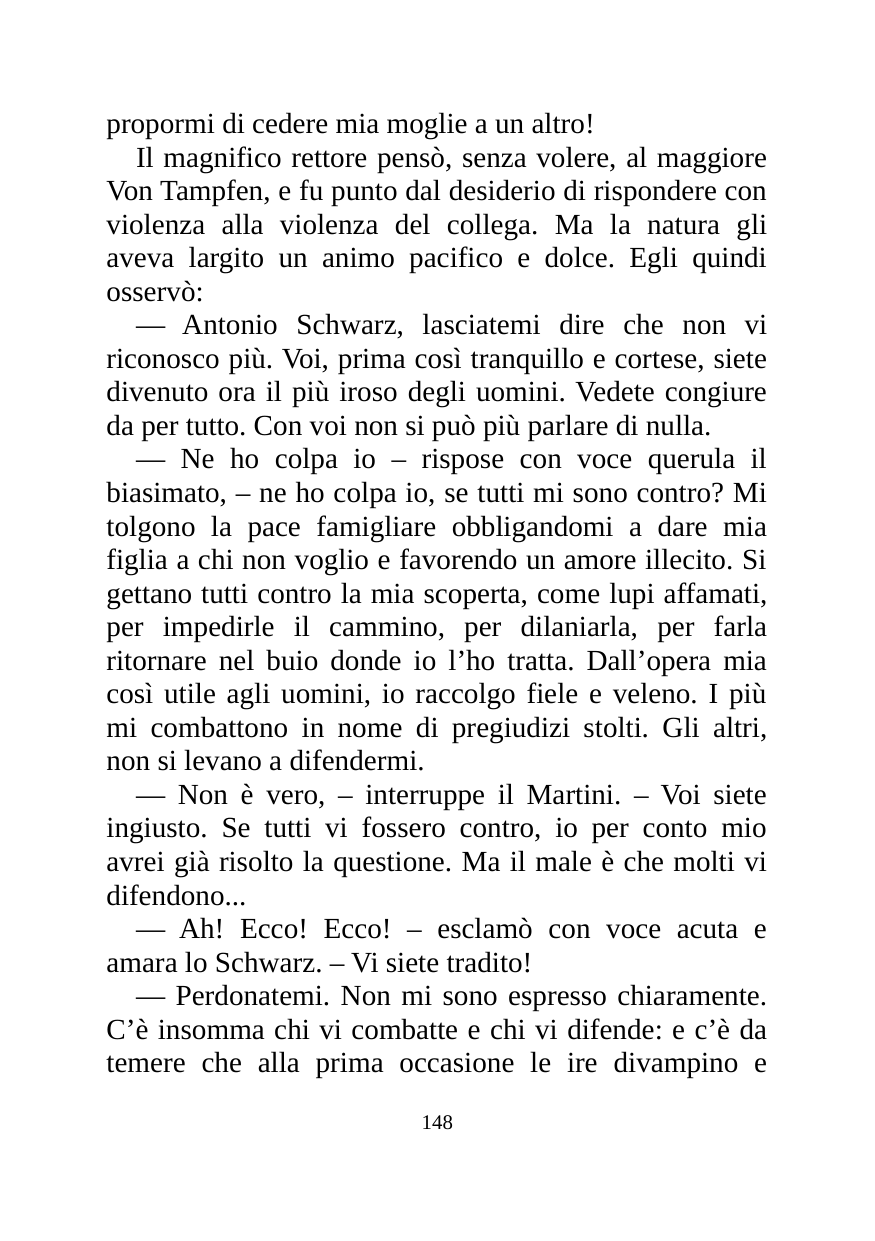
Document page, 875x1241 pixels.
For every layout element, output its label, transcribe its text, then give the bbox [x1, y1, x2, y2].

text — Antonio Schwarz, lasciatemi dire che non vi riconosco più. Voi, prima così tranquillo e cortese, siete divenuto ora il più iroso degli uomini. Vedete congiure da per tutto. Con voi non si può più parlare di nulla. [106, 307, 768, 442]
text — Ne ho colpa io – rispose con voce querula il biasimato, – ne ho colpa io, se tutti mi sono contro? Mi tolgono la pace famigliare obbligandomi a dare mia figlia a chi non voglio e favorendo un amore illecito. Si gettano tutti contro la mia scoperta, come lupi affamati, per impedirle il cammino, per dilaniarla, per farla ritornare nel buio donde io l’ho tratta. Dall’opera mia così utile agli uomini, io raccolgo fiele e veleno. I più mi combattono in nome di pregiudizi stolti. Gli altri, non si levano a difendermi. [106, 442, 768, 777]
text — Ah! Ecco! Ecco! – esclamò con voce acuta e amara lo Schwarz. – Vi siete tradito! [106, 911, 768, 978]
text — Non è vero, – interruppe il Martini. – Voi siete ingiusto. Se tutti vi fossero contro, io per conto mio avrei già risolto la questione. Ma il male è che molti vi difendono... [106, 777, 768, 911]
text Il magnifico rettore pensò, senza volere, al maggiore Von Tampfen, e fu punto dal desiderio di rispondere con violenza alla violenza del collega. Ma la natura gli aveva largito un animo pacifico e dolce. Egli quindi osservò: [106, 140, 768, 307]
text propormi di cedere mia moglie a un altro! [106, 106, 768, 140]
text — Perdonatemi. Non mi sono espresso chiaramente. C’è insomma chi vi combatte e chi vi difende: e c’è da temere che alla prima occasione le ire divampino e [106, 978, 768, 1079]
